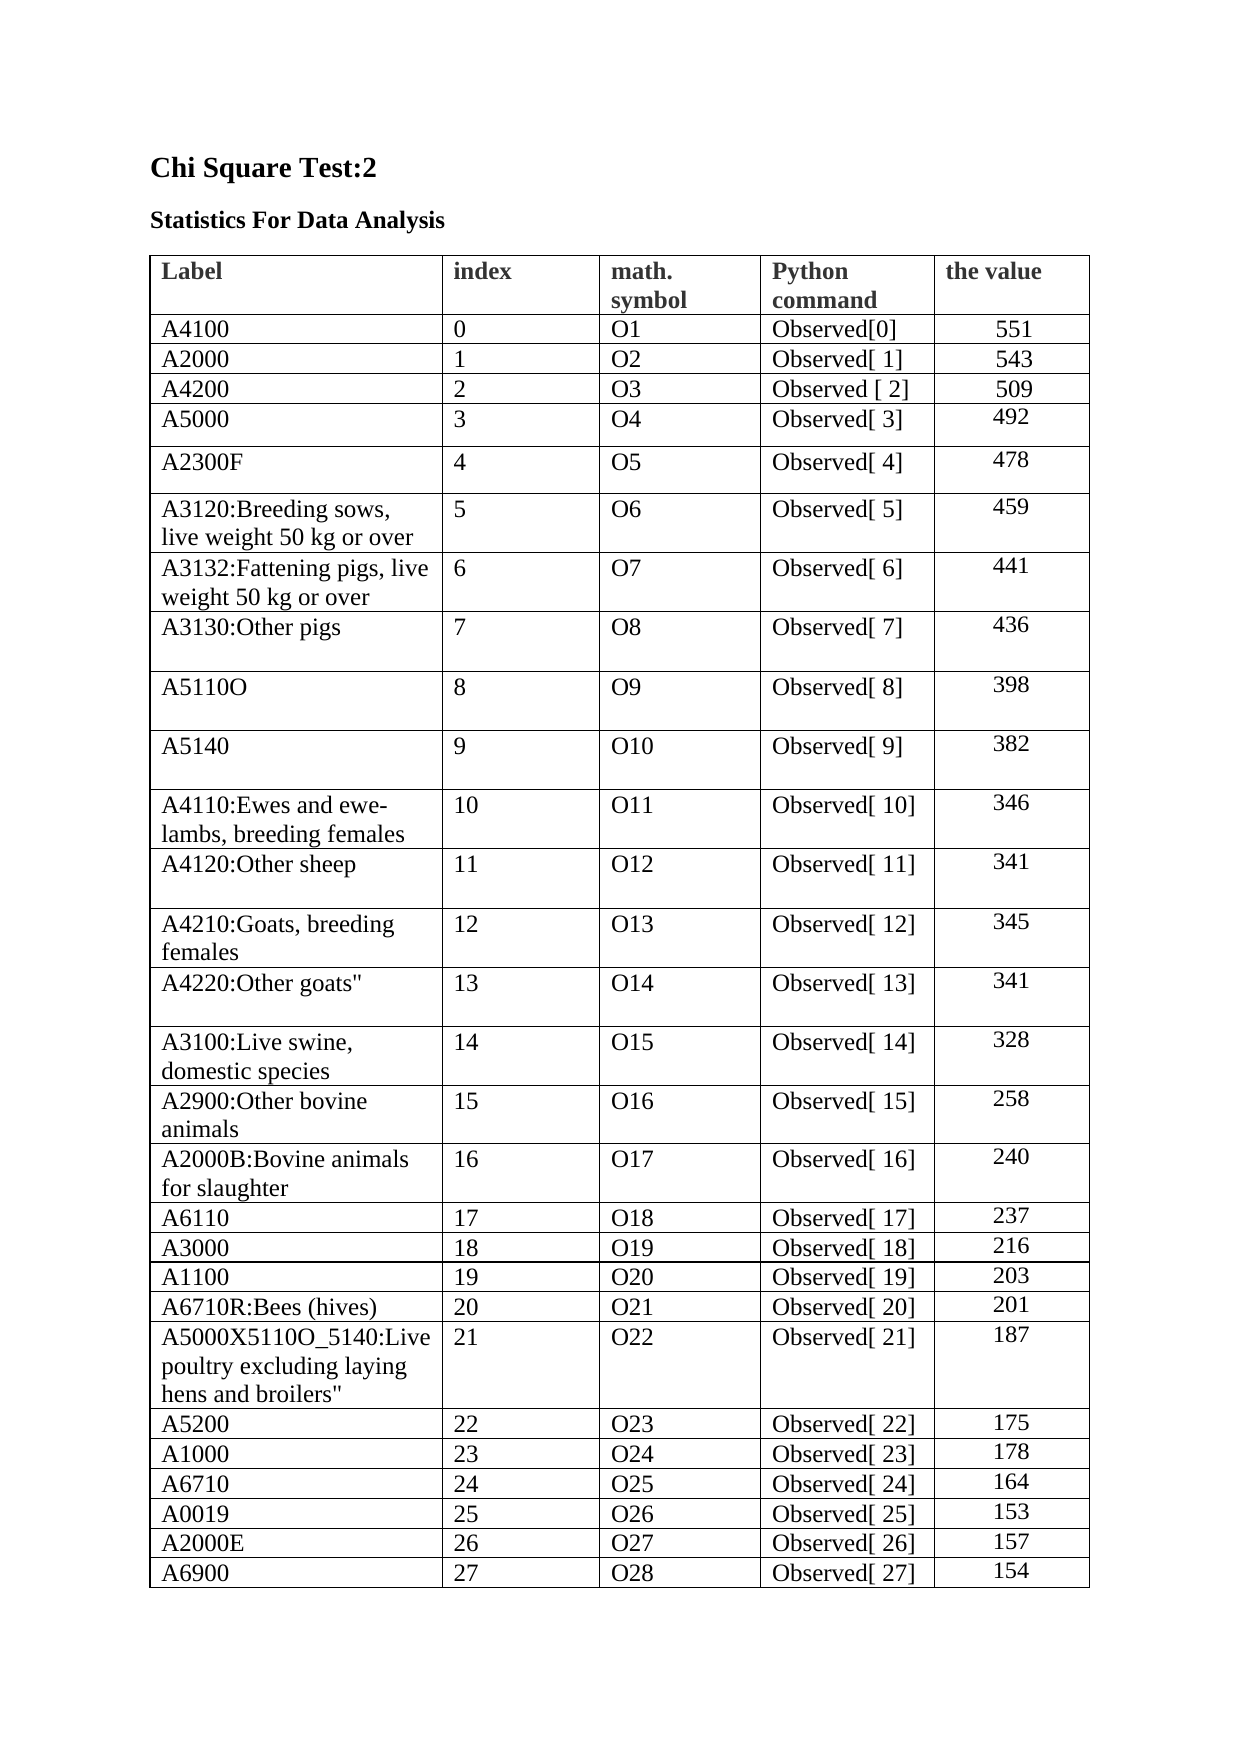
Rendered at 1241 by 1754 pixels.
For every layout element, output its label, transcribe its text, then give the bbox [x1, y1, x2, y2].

table_cell A4100 [151, 315, 442, 343]
table_cell 16 [443, 1144, 599, 1202]
table_cell 17 [443, 1203, 599, 1232]
table_cell A5140 [151, 731, 442, 789]
table_cell A6710R:Bees (hives) [151, 1292, 442, 1321]
table_cell O23 [600, 1409, 760, 1438]
table_cell A2900:Other bovine animals [151, 1086, 442, 1143]
table_cell Observed[ 5] [761, 494, 934, 552]
table_cell 23 [443, 1439, 599, 1468]
table_cell A6900 [151, 1558, 442, 1587]
table_cell [935, 1292, 1089, 1321]
table_cell A1100 [151, 1263, 442, 1291]
table_cell Observed[ 4] [761, 447, 934, 493]
table_cell Observed[ 16] [761, 1144, 934, 1202]
table_cell [935, 447, 1089, 493]
table_cell [935, 1322, 1089, 1408]
table_cell [935, 1439, 1089, 1468]
table_cell [935, 1409, 1089, 1438]
table_cell O27 [600, 1529, 760, 1557]
table_cell Observed[ 3] [761, 404, 934, 446]
table_cell Observed[ 13] [761, 968, 934, 1026]
table_cell [935, 553, 1089, 611]
table_cell Observed[ 26] [761, 1529, 934, 1557]
table_cell [935, 1499, 1089, 1527]
table_cell A5110O [151, 672, 442, 730]
table_cell O2 [600, 344, 760, 373]
table_cell 19 [443, 1263, 599, 1291]
table_cell A4110:Ewes and ewe-lambs, breeding females [151, 790, 442, 848]
table_cell [935, 1027, 1089, 1085]
table_cell [935, 731, 1089, 789]
table_cell Observed[0] [761, 315, 934, 343]
table_header math. symbol [600, 256, 760, 313]
table_cell Observed[ 20] [761, 1292, 934, 1321]
table_cell 543 [935, 344, 1089, 373]
table_cell O8 [600, 612, 760, 671]
table_cell O24 [600, 1439, 760, 1468]
table_cell O5 [600, 447, 760, 493]
table_cell Observed[ 6] [761, 553, 934, 611]
table_cell O22 [600, 1322, 760, 1408]
table_cell O18 [600, 1203, 760, 1232]
table_cell A5000 [151, 404, 442, 446]
table_cell 6 [443, 553, 599, 611]
table_header index [443, 256, 599, 313]
table_cell O1 [600, 315, 760, 343]
table_cell 1 [443, 344, 599, 373]
table_cell Observed[ 25] [761, 1499, 934, 1527]
text Chi Square Test:2 [150, 150, 1090, 183]
table_cell 7 [443, 612, 599, 671]
table_cell O13 [600, 909, 760, 967]
table_cell O25 [600, 1469, 760, 1498]
table_cell 15 [443, 1086, 599, 1143]
table_cell 20 [443, 1292, 599, 1321]
table_cell Observed[ 12] [761, 909, 934, 967]
table_cell 21 [443, 1322, 599, 1408]
table_cell A2300F [151, 447, 442, 493]
table_cell [935, 672, 1089, 730]
table_cell A3100:Live swine, domestic species [151, 1027, 442, 1085]
table_cell [935, 404, 1089, 446]
table_cell O6 [600, 494, 760, 552]
table_cell 5 [443, 494, 599, 552]
table_cell O12 [600, 849, 760, 908]
text Statistics For Data Analysis [150, 205, 1090, 234]
table_cell [935, 612, 1089, 671]
table_cell [935, 1233, 1089, 1261]
table_cell A2000E [151, 1529, 442, 1557]
table_cell 0 [443, 315, 599, 343]
table_cell [935, 494, 1089, 552]
table_cell 2 [443, 374, 599, 403]
table_cell Observed[ 1] [761, 344, 934, 373]
table_cell 24 [443, 1469, 599, 1498]
table_cell [935, 790, 1089, 848]
table_cell Observed[ 19] [761, 1263, 934, 1291]
table_cell O15 [600, 1027, 760, 1085]
table_cell [935, 849, 1089, 908]
table_cell Observed[ 7] [761, 612, 934, 671]
table_cell 13 [443, 968, 599, 1026]
table_cell O4 [600, 404, 760, 446]
table_cell 14 [443, 1027, 599, 1085]
table_cell O21 [600, 1292, 760, 1321]
table_cell 8 [443, 672, 599, 730]
table_cell Observed[ 18] [761, 1233, 934, 1261]
table_cell [935, 1529, 1089, 1557]
table_cell A3120:Breeding sows, live weight 50 kg or over [151, 494, 442, 552]
table_cell A2000 [151, 344, 442, 373]
table_cell A3000 [151, 1233, 442, 1261]
table_cell [935, 1203, 1089, 1232]
table_cell A4220:Other goats" [151, 968, 442, 1026]
table_cell A5200 [151, 1409, 442, 1438]
table_cell 18 [443, 1233, 599, 1261]
table_cell 551 [935, 315, 1089, 343]
table_cell 4 [443, 447, 599, 493]
table_cell 509 [935, 374, 1089, 403]
table_cell 10 [443, 790, 599, 848]
table_header Label [151, 256, 442, 313]
table_cell Observed[ 11] [761, 849, 934, 908]
table_cell O20 [600, 1263, 760, 1291]
table_cell [935, 1144, 1089, 1202]
table_cell Observed[ 15] [761, 1086, 934, 1143]
table_cell 25 [443, 1499, 599, 1527]
table_cell A3130:Other pigs [151, 612, 442, 671]
table_cell 27 [443, 1558, 599, 1587]
table_cell O26 [600, 1499, 760, 1527]
table_cell O17 [600, 1144, 760, 1202]
table_cell 12 [443, 909, 599, 967]
table_cell O14 [600, 968, 760, 1026]
table_cell A5000X5110O_5140:Live poultry excluding laying hens and broilers" [151, 1322, 442, 1408]
table_cell O9 [600, 672, 760, 730]
table_cell [935, 1469, 1089, 1498]
table_cell Observed[ 27] [761, 1558, 934, 1587]
table_cell [935, 1263, 1089, 1291]
table_cell Observed[ 23] [761, 1439, 934, 1468]
table_cell A4200 [151, 374, 442, 403]
table_cell A6110 [151, 1203, 442, 1232]
table_cell Observed[ 17] [761, 1203, 934, 1232]
table_cell O3 [600, 374, 760, 403]
table_header the value [935, 256, 1089, 313]
table_cell O16 [600, 1086, 760, 1143]
table_cell O7 [600, 553, 760, 611]
table_cell A0019 [151, 1499, 442, 1527]
table_cell O19 [600, 1233, 760, 1261]
table_cell 3 [443, 404, 599, 446]
table_cell [935, 968, 1089, 1026]
table_cell O28 [600, 1558, 760, 1587]
table_cell Observed[ 9] [761, 731, 934, 789]
table_cell 9 [443, 731, 599, 789]
table_cell Observed[ 22] [761, 1409, 934, 1438]
table_cell [935, 909, 1089, 967]
table_cell A4120:Other sheep [151, 849, 442, 908]
table_cell A2000B:Bovine animals for slaughter [151, 1144, 442, 1202]
table_cell 26 [443, 1529, 599, 1557]
table_cell A6710 [151, 1469, 442, 1498]
table_cell O11 [600, 790, 760, 848]
table_cell Observed [ 2] [761, 374, 934, 403]
table_cell 22 [443, 1409, 599, 1438]
table_cell 11 [443, 849, 599, 908]
table_cell Observed[ 14] [761, 1027, 934, 1085]
table_cell A3132:Fattening pigs, live weight 50 kg or over [151, 553, 442, 611]
table_cell A1000 [151, 1439, 442, 1468]
table_cell [935, 1086, 1089, 1143]
table_cell Observed[ 10] [761, 790, 934, 848]
table_cell Observed[ 24] [761, 1469, 934, 1498]
table_cell O10 [600, 731, 760, 789]
table_cell Observed[ 8] [761, 672, 934, 730]
table_cell Observed[ 21] [761, 1322, 934, 1408]
table_cell [935, 1558, 1089, 1587]
table_cell A4210:Goats, breeding females [151, 909, 442, 967]
table_header Python command [761, 256, 934, 313]
